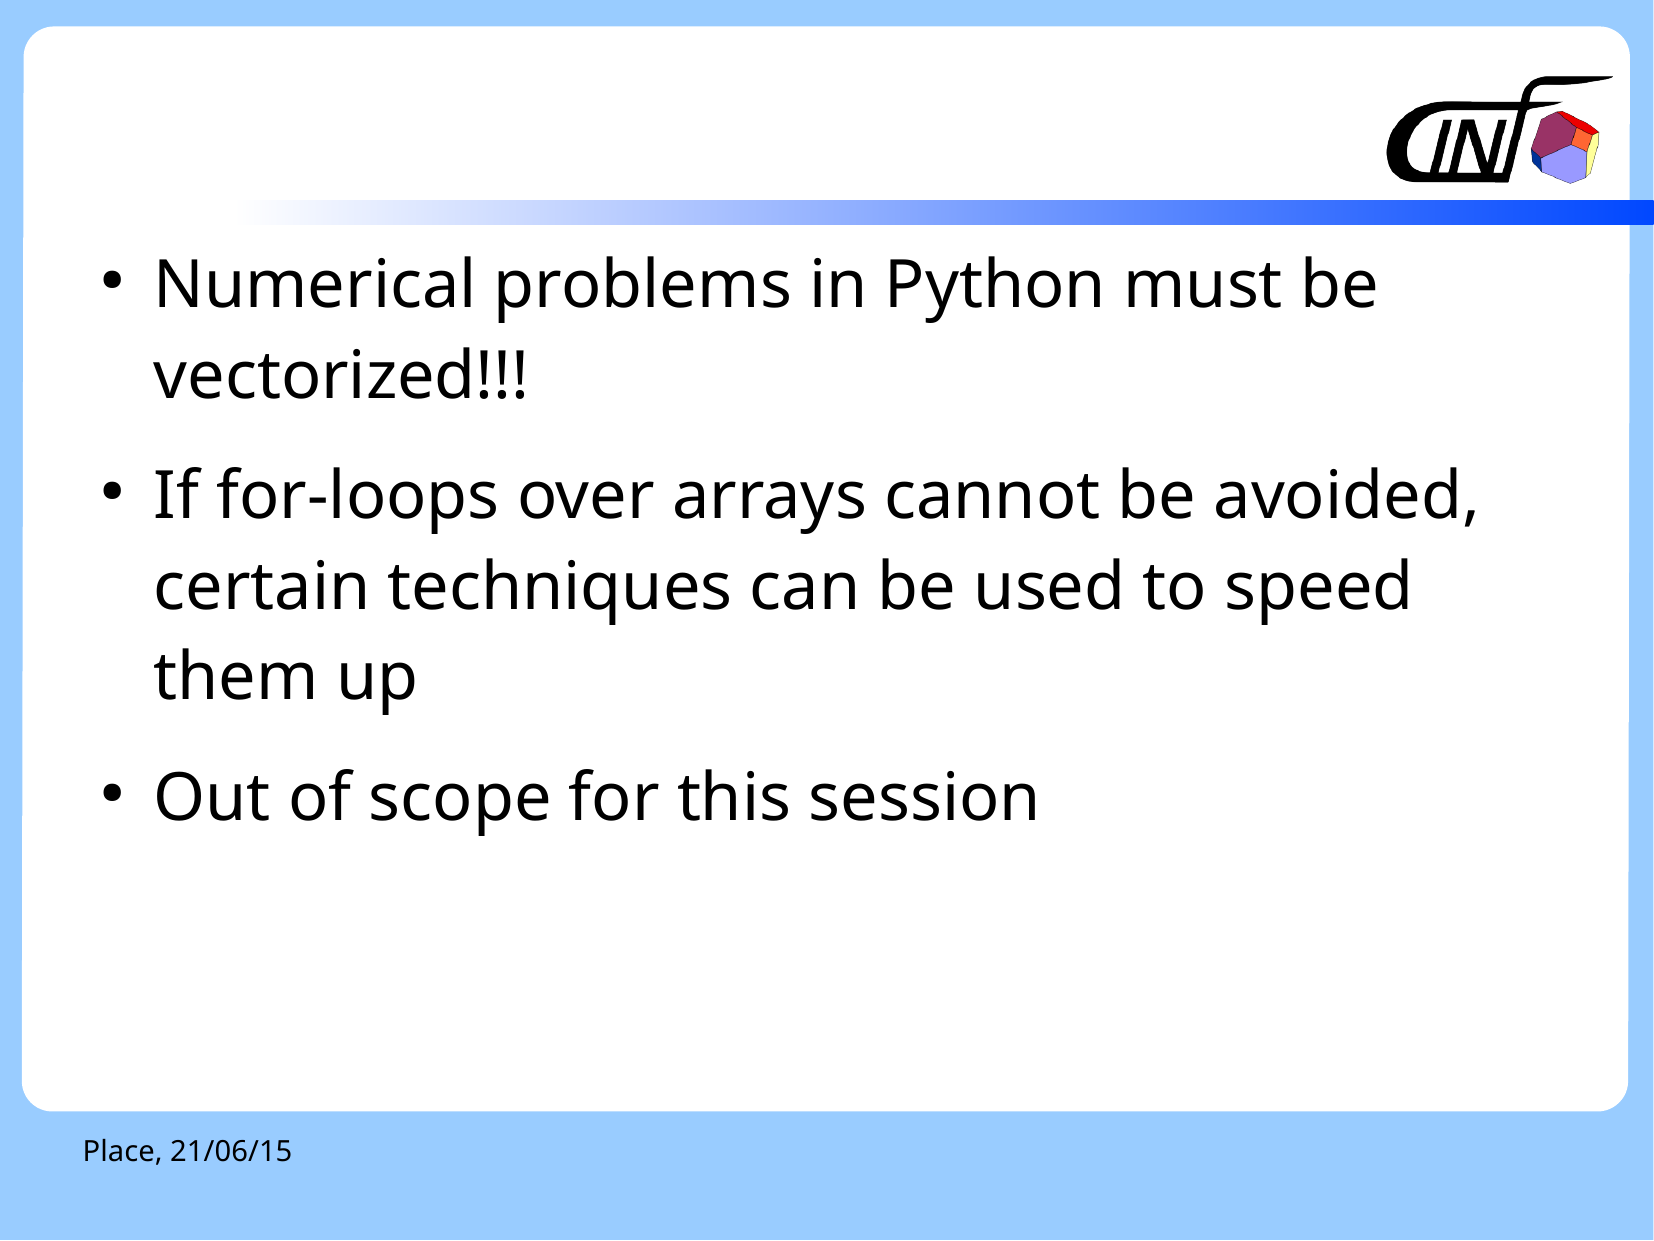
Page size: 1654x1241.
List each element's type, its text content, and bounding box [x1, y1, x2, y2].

picture [1386, 76, 1613, 184]
list Numerical problems in Python must be vectorized!!! If for-loops over arrays cannot be avoided, certain techniques can be used to speed them up Out of scope for this session [82, 236, 1571, 1055]
